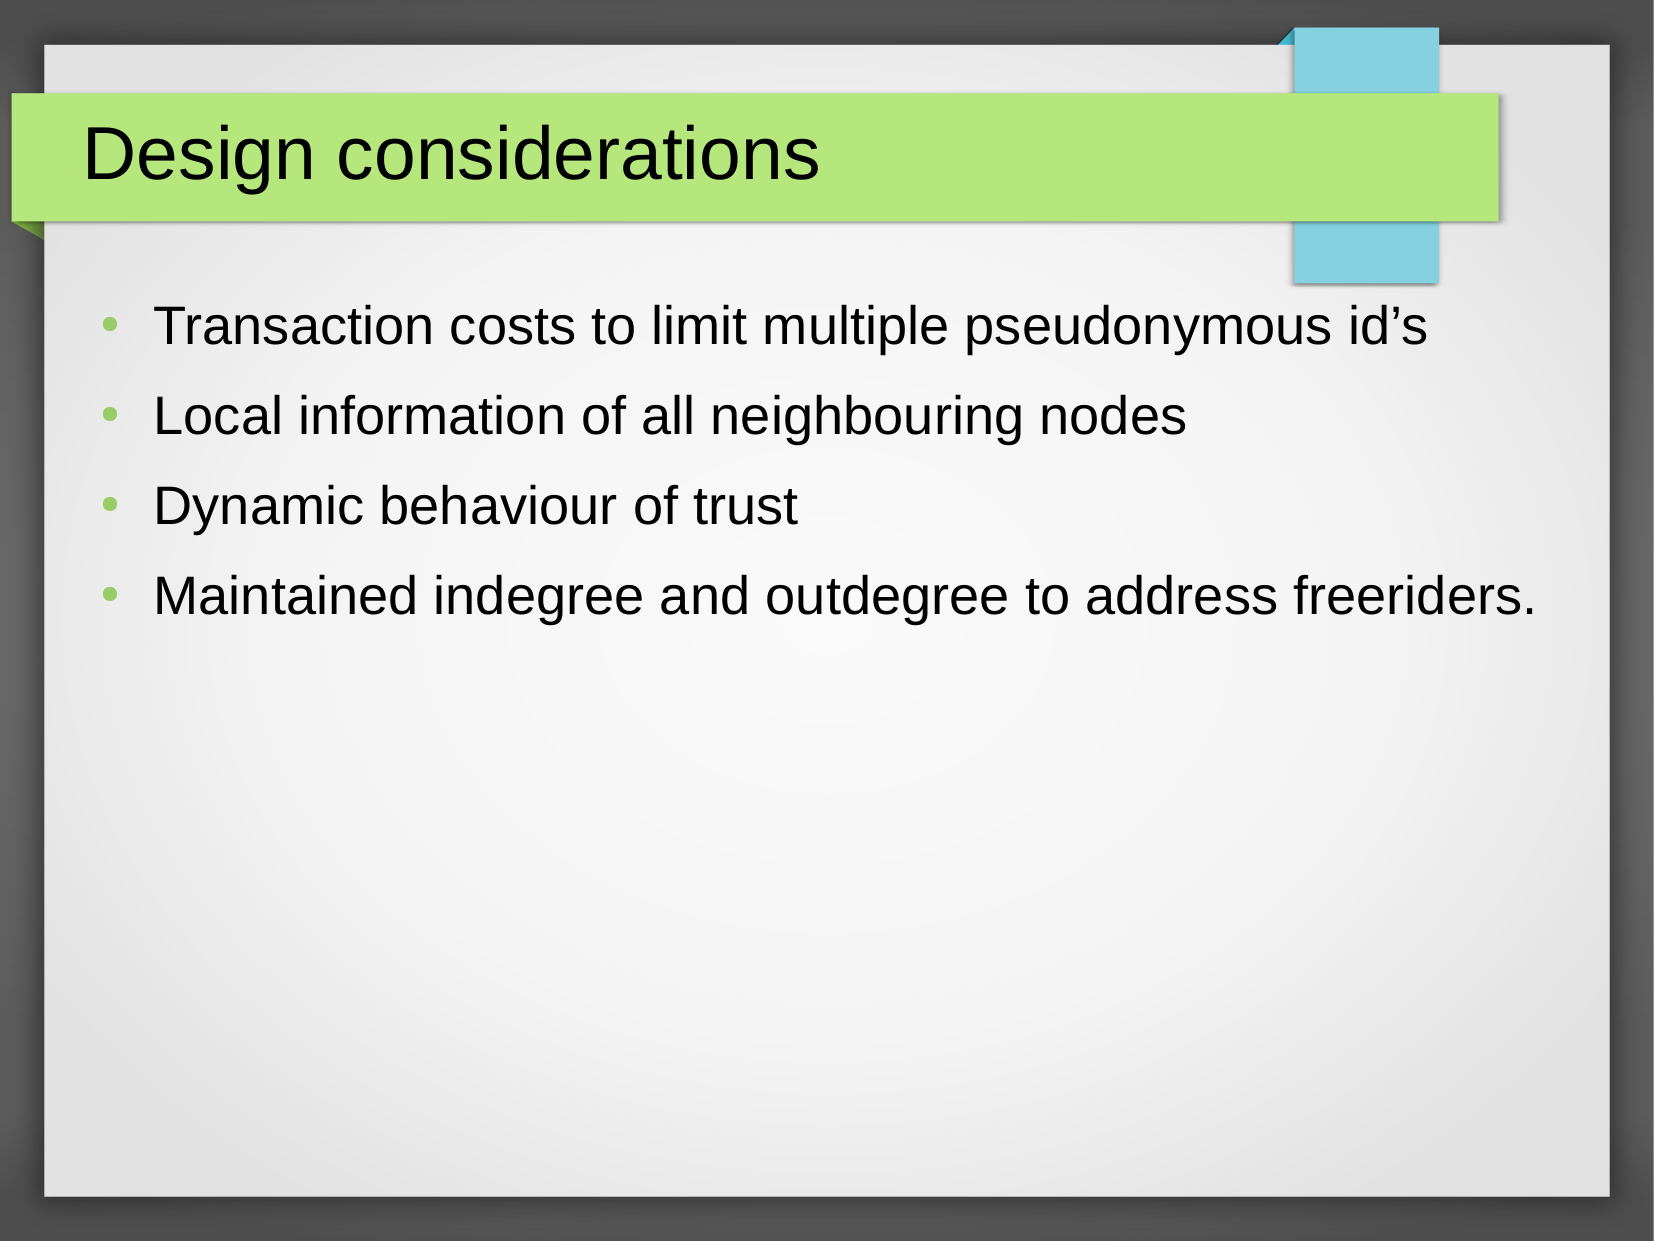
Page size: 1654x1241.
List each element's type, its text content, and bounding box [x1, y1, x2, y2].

list Transaction costs to limit multiple pseudonymous id’s Local information of all neighbouring nodes Dynamic behaviour of trust Maintained indegree and outdegree to address freeriders. [82, 295, 1571, 1015]
title Design considerations [82, 94, 1264, 213]
picture [0, 0, 1654, 1241]
